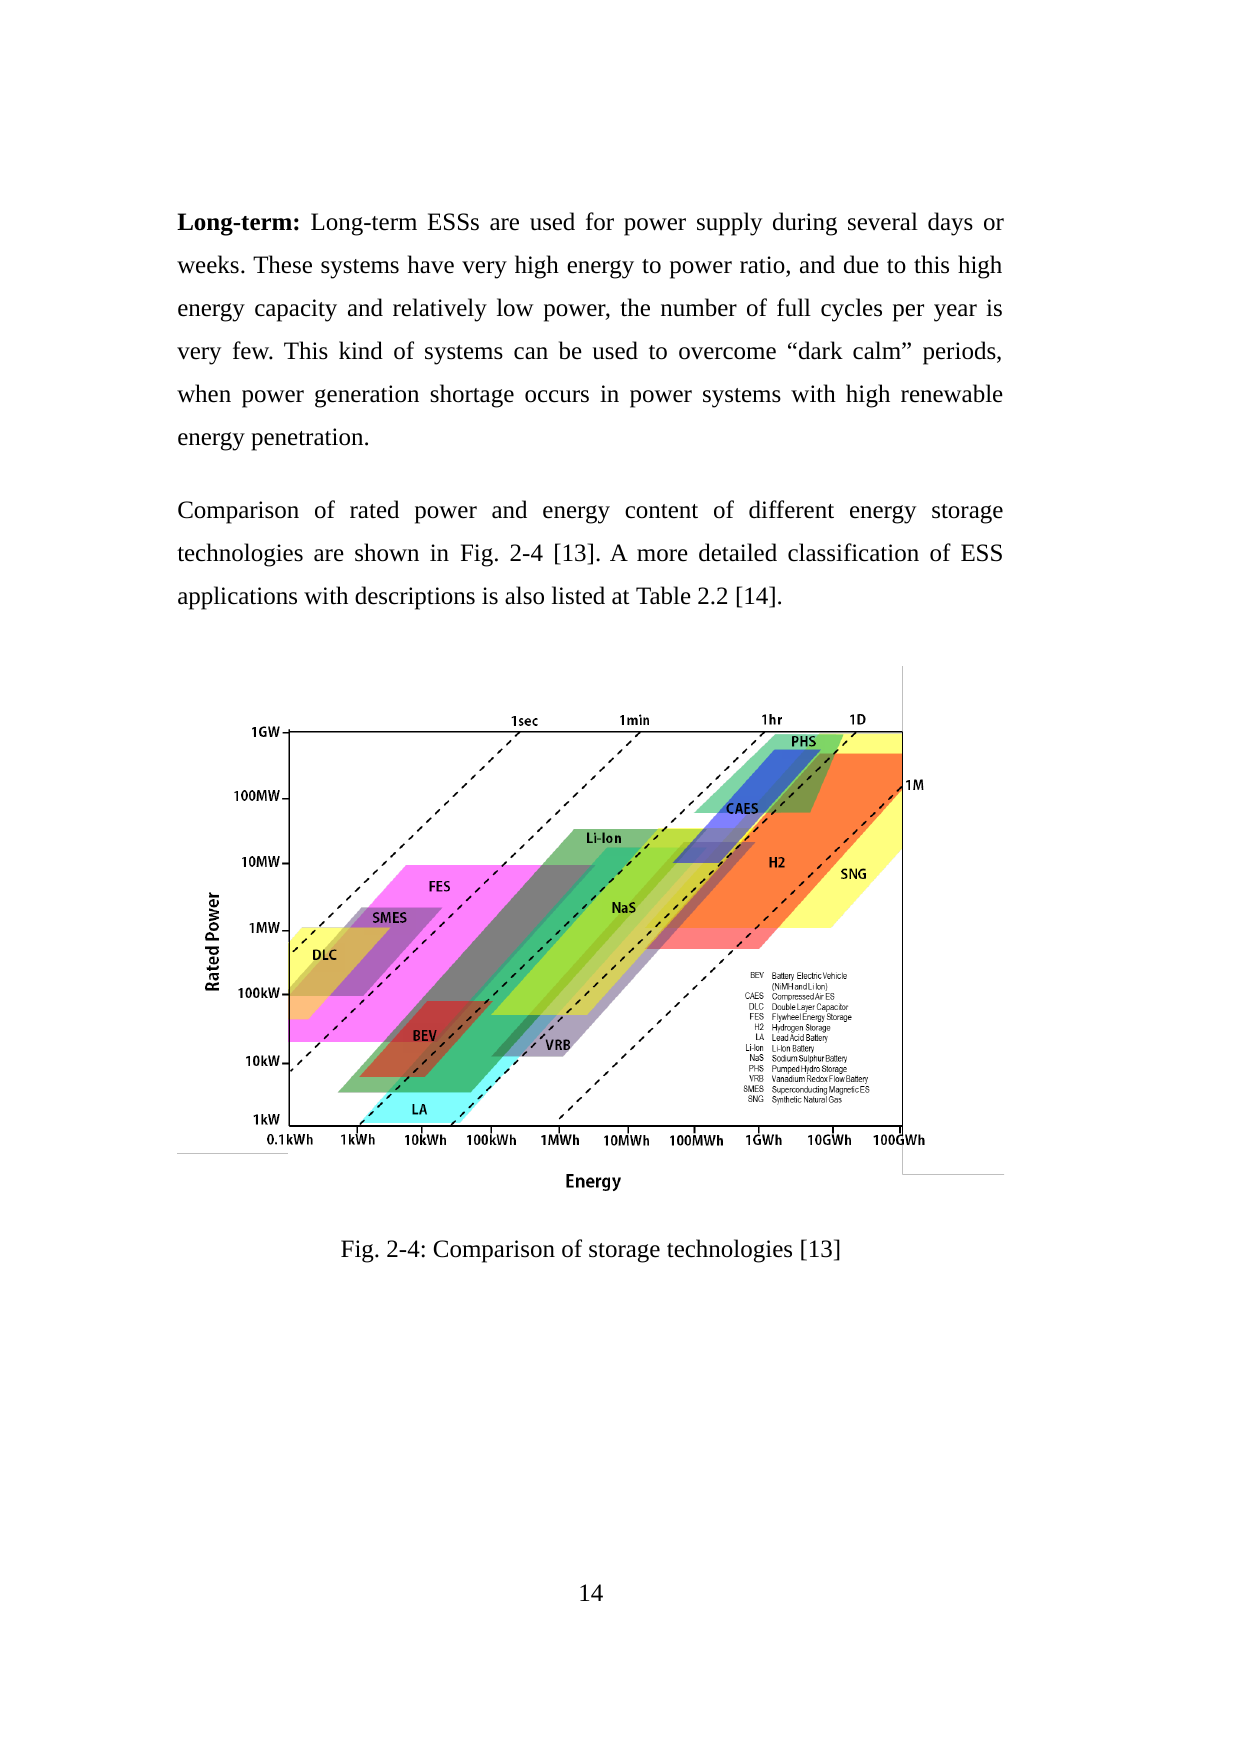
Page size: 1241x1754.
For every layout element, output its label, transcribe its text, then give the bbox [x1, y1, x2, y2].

text Fig. 2-4: Comparison of storage technologies [13]⁠ [177, 1234, 1004, 1263]
text Long-term: Long-term ESSs are used for power supply during several days or weeks. These systems have very high energy to power ratio, and due to this high energy capacity and relatively low power, the number of full cycles per year is very few. This kind of systems can be used to overcome “dark calm” periods, when power generation shortage occurs in power systems with high renewable energy penetration. [177, 207, 1004, 451]
picture [177, 666, 1005, 1202]
text Comparison of rated power and energy content of different energy storage technologies are shown in Fig. 2-4 [13]⁠. A more detailed classification of ESS applications with descriptions is also listed at Table 2.2 [14]⁠. [177, 495, 1004, 610]
